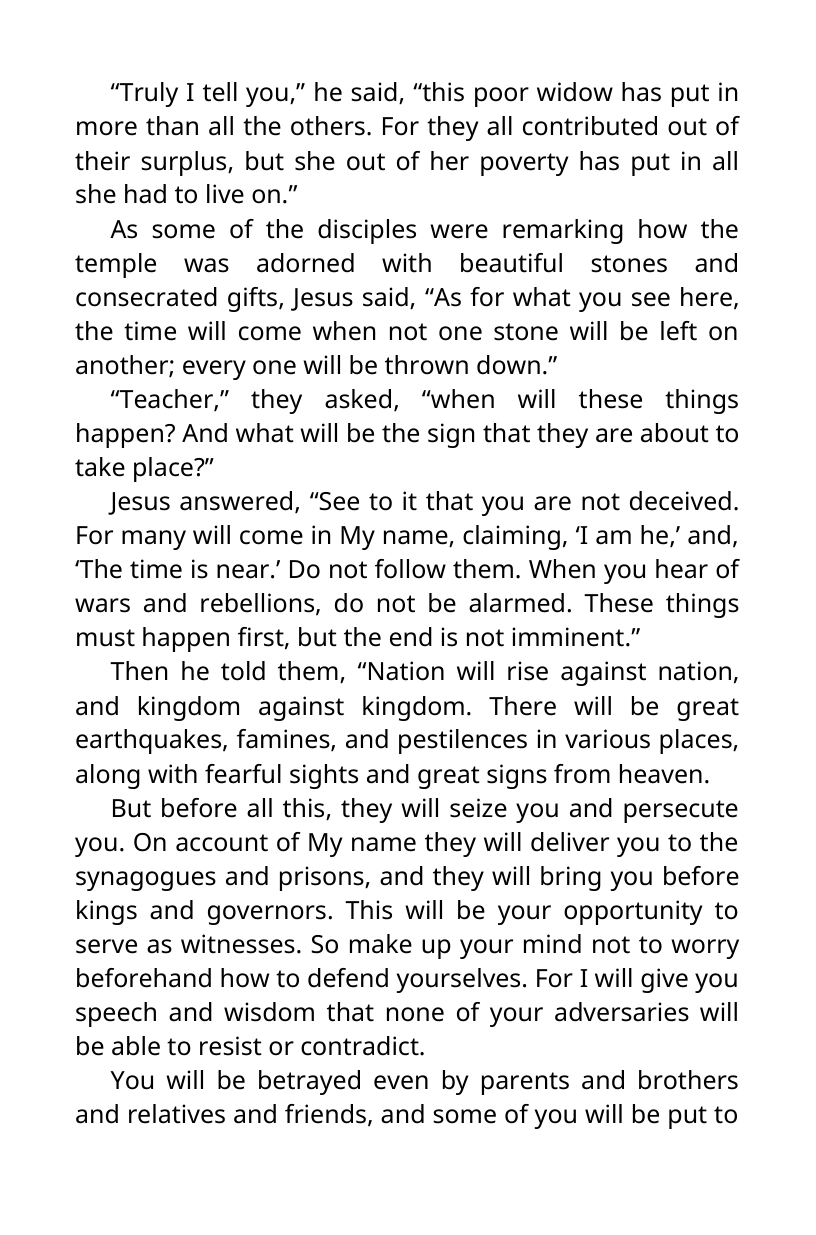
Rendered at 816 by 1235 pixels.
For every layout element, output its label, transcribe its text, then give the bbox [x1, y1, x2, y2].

text As some of the disciples were remarking how the temple was adorned with beautiful stones and consecrated gifts, Jesus said, “As for what you see here, the time will come when not one stone will be left on another; every one will be thrown down.” [75, 211, 740, 382]
text You will be betrayed even by parents and brothers and relatives and friends, and some of you will be put to [75, 1063, 740, 1131]
text Jesus answered, “See to it that you are not deceived. For many will come in My name, claiming, ‘I am he,’ and, ‘The time is near.’ Do not follow them. When you hear of wars and rebellions, do not be alarmed. These things must happen first, but the end is not imminent.” [75, 484, 740, 654]
text “Truly I tell you,” he said, “this poor widow has put in more than all the others. For they all contributed out of their surplus, but she out of her poverty has put in all she had to live on.” [75, 75, 740, 211]
text “Teacher,” they asked, “when will these things happen? And what will be the sign that they are about to take place?” [75, 382, 740, 484]
text Then he told them, “Nation will rise against nation, and kingdom against kingdom. There will be great earthquakes, famines, and pestilences in various places, along with fearful sights and great signs from heaven. [75, 654, 740, 790]
text But before all this, they will seize you and persecute you. On account of My name they will deliver you to the synagogues and prisons, and they will bring you before kings and governors. This will be your opportunity to serve as witnesses. So make up your mind not to worry beforehand how to defend yourselves. For I will give you speech and wisdom that none of your adversaries will be able to resist or contradict. [75, 790, 740, 1063]
